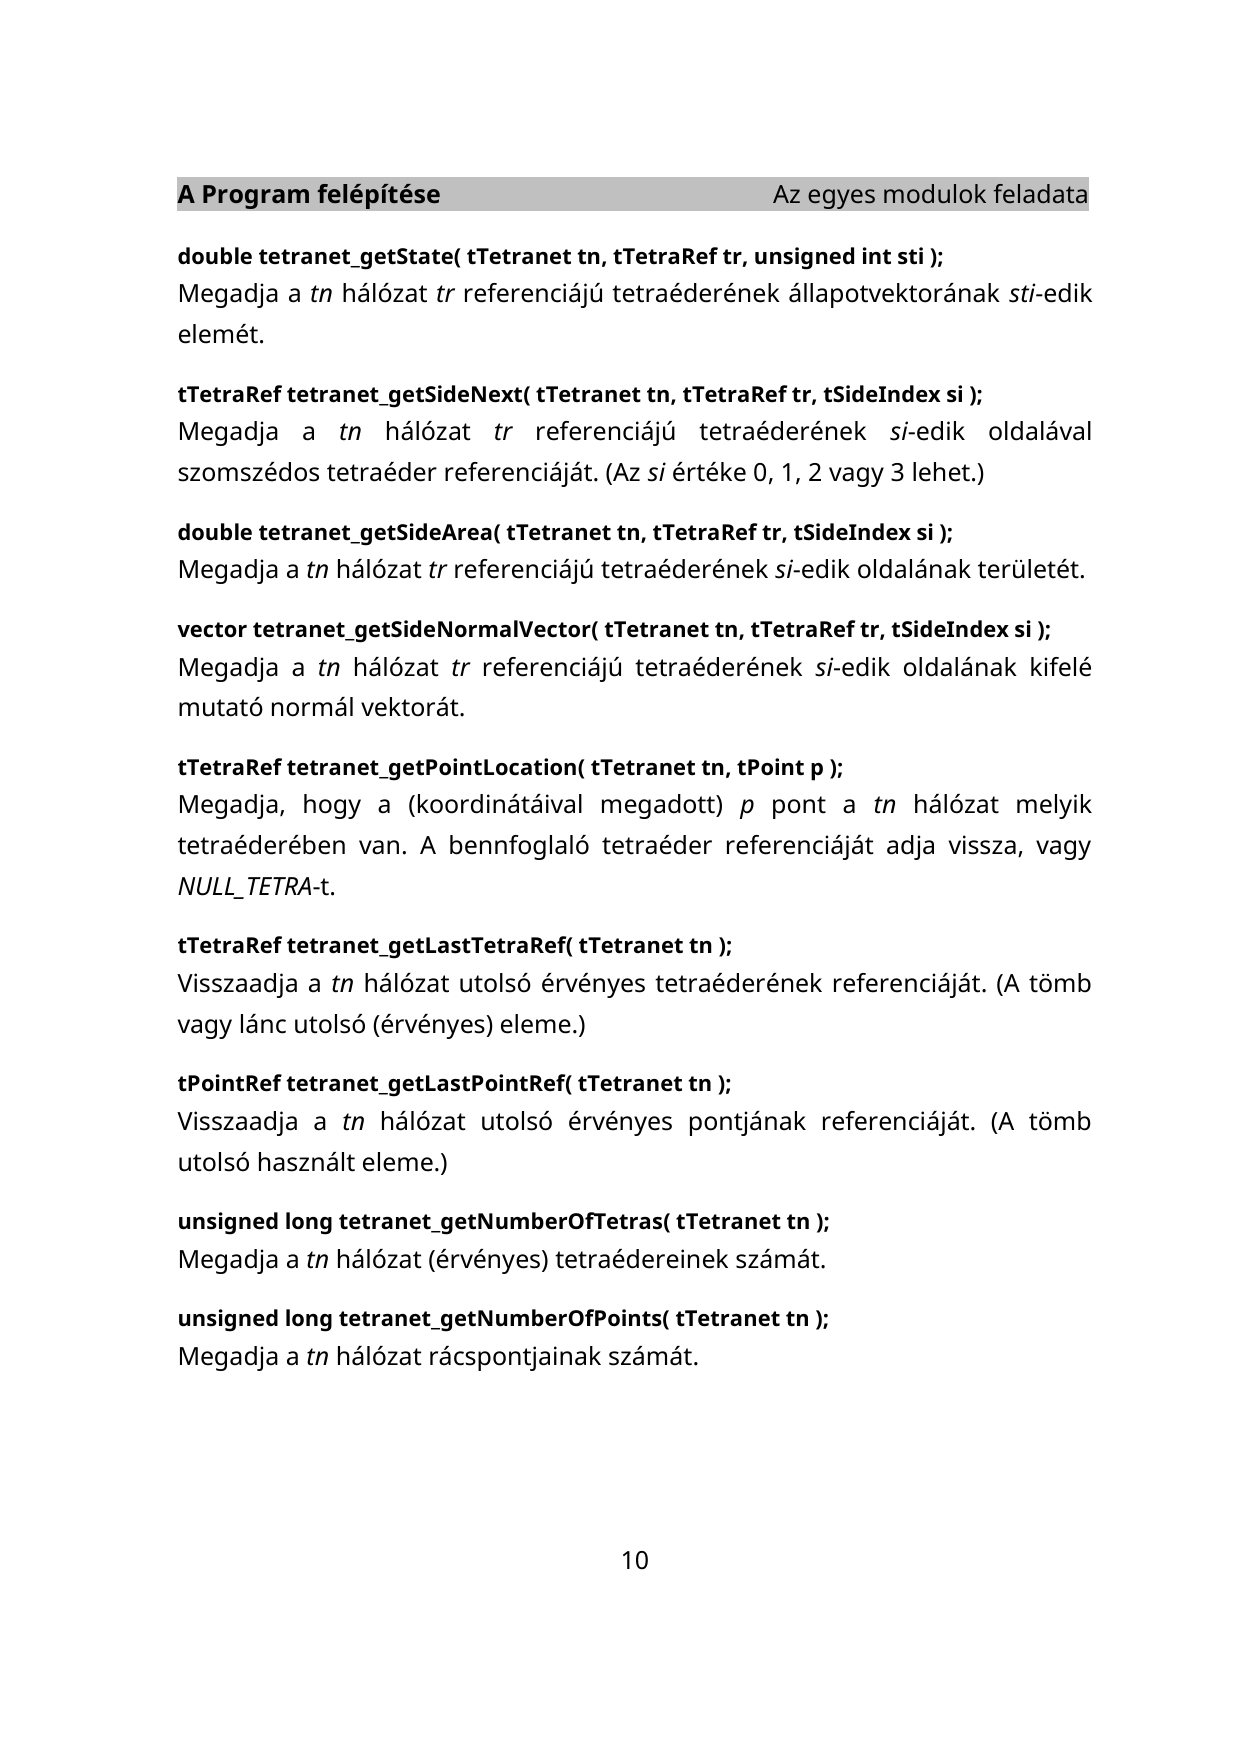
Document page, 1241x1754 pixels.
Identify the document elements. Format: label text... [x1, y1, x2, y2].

text tTetraRef tetranet_getPointLocation( tTetranet tn, tPoint p ); [177, 752, 1093, 782]
text vector tetranet_getSideNormalVector( tTetranet tn, tTetraRef tr, tSideIndex si ); [177, 614, 1093, 644]
text tPointRef tetranet_getLastPointRef( tTetranet tn ); [177, 1068, 1093, 1098]
text Megadja, hogy a (koordinátáival megadott) p pont a tn hálózat melyik tetraéderében van. A bennfoglaló tetraéder referenciáját adja vissza, vagy NULL_TETRA-t. [177, 787, 1093, 903]
text tTetraRef tetranet_getSideNext( tTetranet tn, tTetraRef tr, tSideIndex si ); [177, 378, 1093, 408]
text unsigned long tetranet_getNumberOfTetras( tTetranet tn ); [177, 1206, 1093, 1236]
text tTetraRef tetranet_getLastTetraRef( tTetranet tn ); [177, 930, 1093, 960]
text double tetranet_getState( tTetranet tn, tTetraRef tr, unsigned int sti ); [177, 241, 1093, 271]
text Visszaadja a tn hálózat utolsó érvényes tetraéderének referenciáját. (A tömb vagy lánc utolsó (érvényes) eleme.) [177, 966, 1093, 1041]
text Megadja a tn hálózat tr referenciájú tetraéderének si-edik oldalának kifelé mutató normál vektorát. [177, 649, 1093, 724]
text Megadja a tn hálózat rácspontjainak számát. [177, 1339, 1093, 1373]
text unsigned long tetranet_getNumberOfPoints( tTetranet tn ); [177, 1303, 1093, 1333]
text double tetranet_getSideArea( tTetranet tn, tTetraRef tr, tSideIndex si ); [177, 516, 1093, 546]
text Megadja a tn hálózat tr referenciájú tetraéderének si-edik oldalának területét. [177, 552, 1093, 586]
text Visszaadja a tn hálózat utolsó érvényes pontjának referenciáját. (A tömb utolsó használt eleme.) [177, 1104, 1093, 1179]
text Megadja a tn hálózat tr referenciájú tetraéderének si-edik oldalával szomszédos tetraéder referenciáját. (Az si értéke 0, 1, 2 vagy 3 lehet.) [177, 414, 1093, 489]
text Megadja a tn hálózat (érvényes) tetraédereinek számát. [177, 1242, 1093, 1276]
text Megadja a tn hálózat tr referenciájú tetraéderének állapotvektorának sti-edik elemét. [177, 276, 1093, 351]
